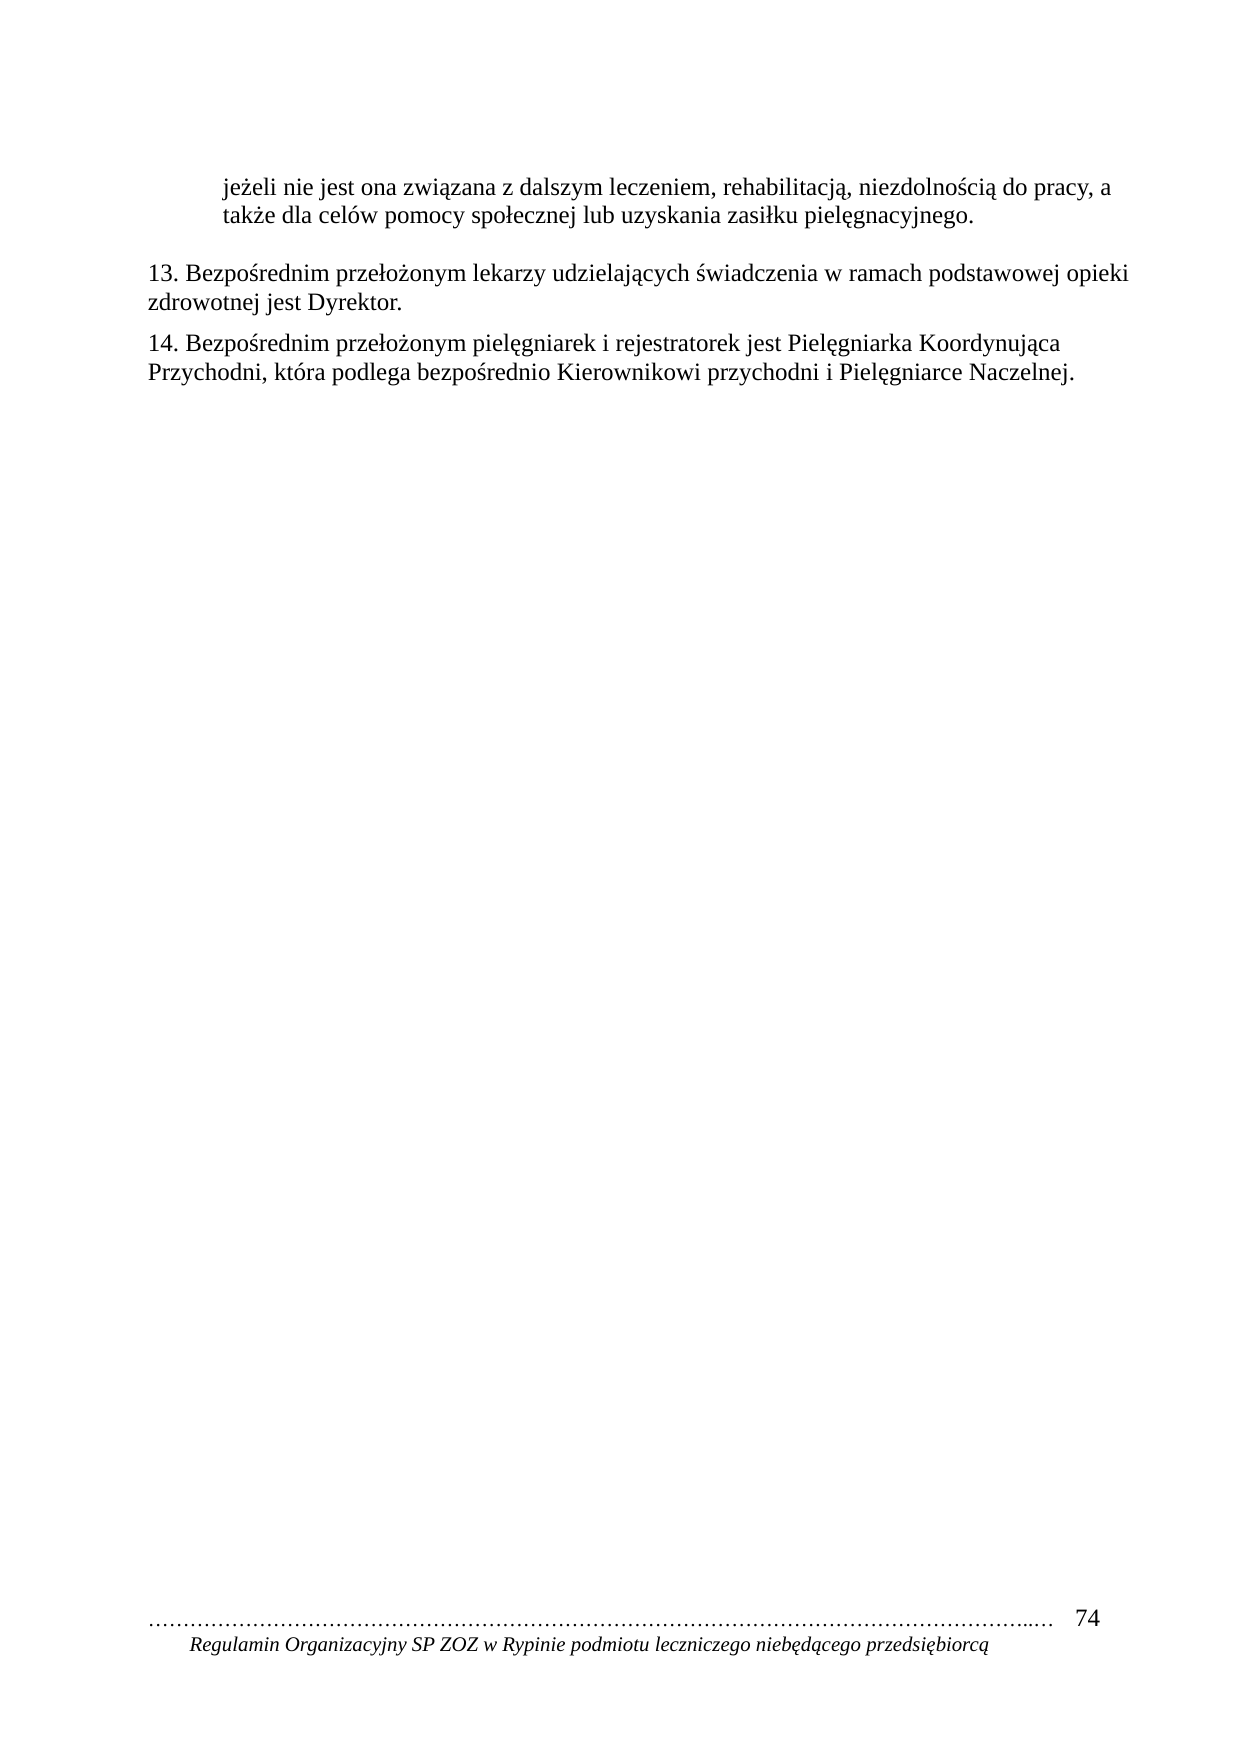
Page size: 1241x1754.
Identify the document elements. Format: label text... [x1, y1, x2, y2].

list -jeżeli nie jest ona związana z dalszym leczeniem, rehabilitacją, niezdolnością do pracy, a także dla celów pomocy społecznej lub uzyskania zasiłku pielęgnacyjnego. [185, 172, 1137, 229]
text 14. Bezpośrednim przełożonym pielęgniarek i rejestratorek jest Pielęgniarka Koordynująca Przychodni, która podlega bezpośrednio Kierownikowi przychodni i Pielęgniarce Naczelnej. [148, 328, 1137, 385]
text 13. Bezpośrednim przełożonym lekarzy udzielających świadczenia w ramach podstawowej opieki zdrowotnej jest Dyrektor. [148, 258, 1137, 315]
